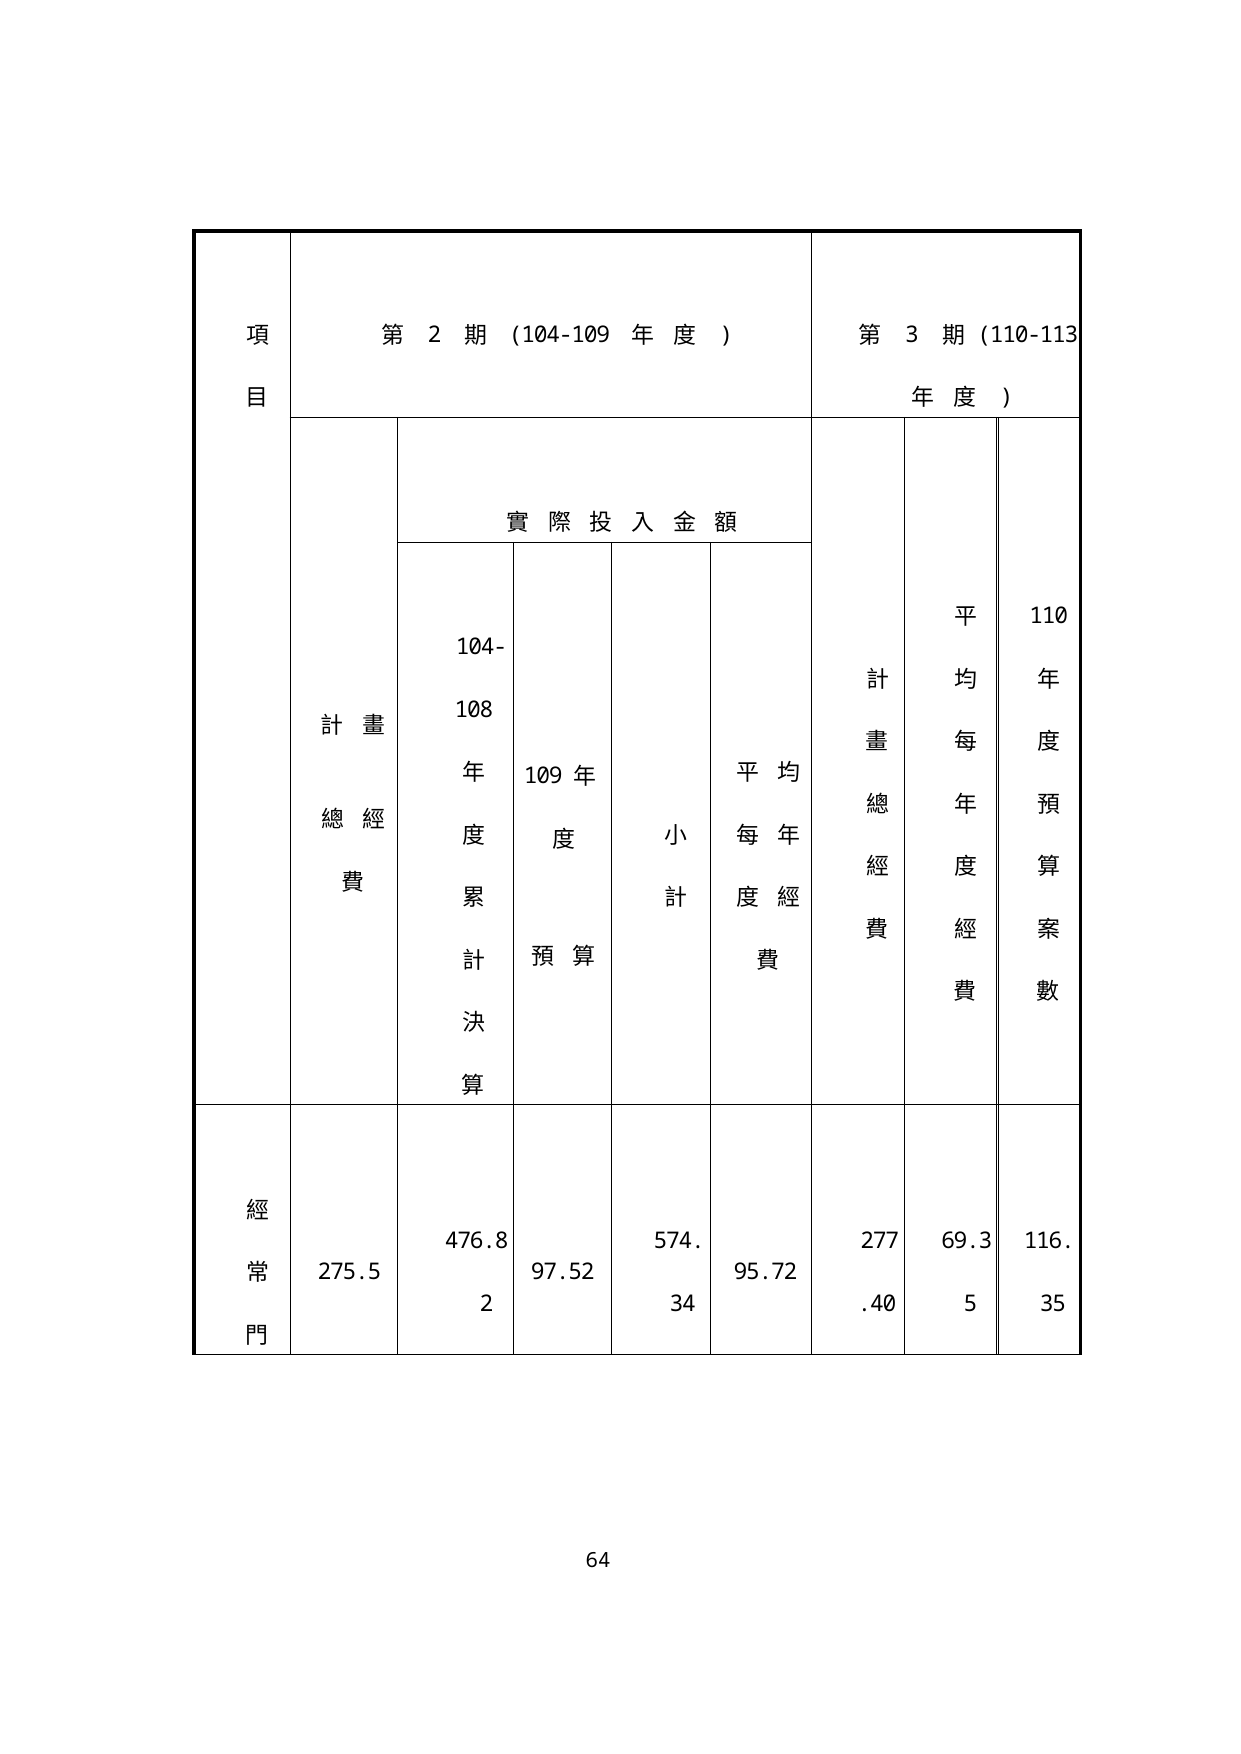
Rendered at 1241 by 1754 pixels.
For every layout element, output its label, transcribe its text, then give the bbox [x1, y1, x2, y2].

table_cell 69.35 [905, 1105, 996, 1354]
table_cell 116.35 [999, 1105, 1079, 1354]
table_header 第2期(104-109年度) [291, 233, 811, 417]
table_cell 計畫 總經費 [812, 418, 904, 1104]
table_cell 97.52 [514, 1105, 611, 1354]
table_cell 經常門 [196, 1105, 290, 1354]
table_cell 109年度 預算 [514, 543, 611, 1104]
table_cell 小計 [612, 543, 710, 1104]
table_cell 平均每年度經費 [711, 543, 811, 1104]
table_cell 實際投入金額 [398, 418, 811, 542]
table_cell 275.5 [291, 1105, 397, 1354]
table_cell 平均每年度經費 [905, 418, 996, 1104]
table_header 項目 [196, 233, 290, 1104]
table_cell 476.82 [398, 1105, 513, 1354]
table_cell 計畫 總經費 [291, 418, 397, 1104]
table_header 第3期(110-113年度) [812, 233, 1079, 417]
table_cell 104-108年度累計決算 [398, 543, 513, 1104]
table_cell 277.40 [812, 1105, 904, 1354]
table_cell 574.34 [612, 1105, 710, 1354]
table_cell 110年度預算案數 [999, 418, 1079, 1104]
table_cell 95.72 [711, 1105, 811, 1354]
